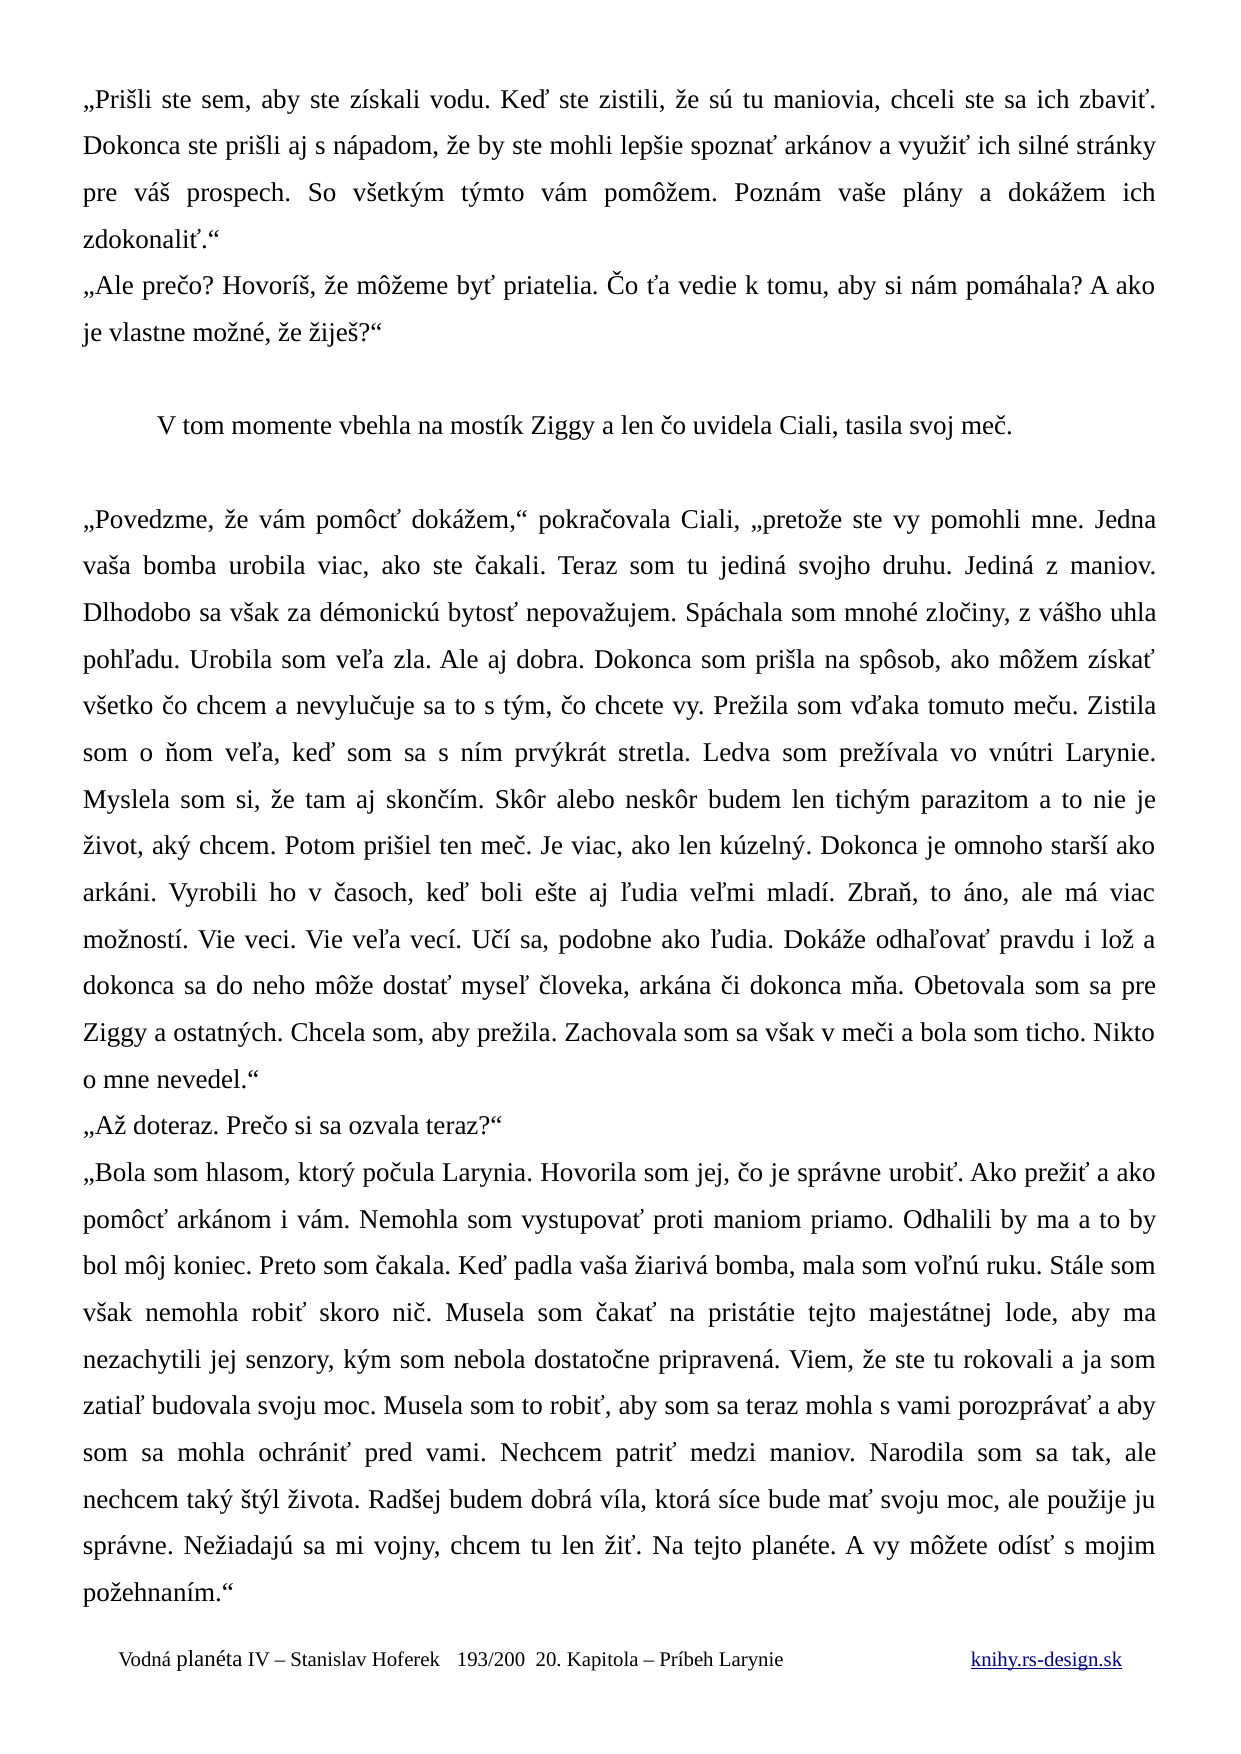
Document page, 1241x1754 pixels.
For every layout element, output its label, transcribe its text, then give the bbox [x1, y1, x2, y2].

text „Bola som hlasom, ktorý počula Larynia. Hovorila som jej, čo je správne urobiť. Ako prežiť a ako pomôcť arkánom i vám. Nemohla som vystupovať proti maniom priamo. Odhalili by ma a to by bol môj koniec. Preto som čakala. Keď padla vaša žiarivá bomba, mala som voľnú ruku. Stále som však nemohla robiť skoro nič. Musela som čakať na pristátie tejto majestátnej lode, aby ma nezachytili jej senzory, kým som nebola dostatočne pripravená. Viem, že ste tu rokovali a ja som zatiaľ budovala svoju moc. Musela som to robiť, aby som sa teraz mohla s vami porozprávať a aby som sa mohla ochrániť pred vami. Nechcem patriť medzi maniov. Narodila som sa tak, ale nechcem taký štýl života. Radšej budem dobrá víla, ktorá síce bude mať svoju moc, ale použije ju správne. Nežiadajú sa mi vojny, chcem tu len žiť. Na tejto planéte. A vy môžete odísť s mojim požehnaním.“ [83, 1156, 1157, 1607]
text „Až doteraz. Prečo si sa ozvala teraz?“ [83, 1109, 1157, 1141]
text V tom momente vbehla na mostík Ziggy a len čo uvidela Ciali, tasila svoj meč. [83, 409, 1157, 441]
text „Povedzme, že vám pomôcť dokážem,“ pokračovala Ciali, „pretože ste vy pomohli mne. Jedna vaša bomba urobila viac, ako ste čakali. Teraz som tu jediná svojho druhu. Jediná z maniov. Dlhodobo sa však za démonickú bytosť nepovažujem. Spáchala som mnohé zločiny, z vášho uhla pohľadu. Urobila som veľa zla. Ale aj dobra. Dokonca som prišla na spôsob, ako môžem získať všetko čo chcem a nevylučuje sa to s tým, čo chcete vy. Prežila som vďaka tomuto meču. Zistila som o ňom veľa, keď som sa s ním prvýkrát stretla. Ledva som prežívala vo vnútri Larynie. Myslela som si, že tam aj skončím. Skôr alebo neskôr budem len tichým parazitom a to nie je život, aký chcem. Potom prišiel ten meč. Je viac, ako len kúzelný. Dokonca je omnoho starší ako arkáni. Vyrobili ho v časoch, keď boli ešte aj ľudia veľmi mladí. Zbraň, to áno, ale má viac možností. Vie veci. Vie veľa vecí. Učí sa, podobne ako ľudia. Dokáže odhaľovať pravdu i lož a dokonca sa do neho môže dostať myseľ človeka, arkána či dokonca mňa. Obetovala som sa pre Ziggy a ostatných. Chcela som, aby prežila. Zachovala som sa však v meči a bola som ticho. Nikto o mne nevedel.“ [83, 503, 1157, 1094]
text „Ale prečo? Hovoríš, že môžeme byť priatelia. Čo ťa vedie k tomu, aby si nám pomáhala? A ako je vlastne možné, že žiješ?“ [83, 269, 1157, 347]
text „Prišli ste sem, aby ste získali vodu. Keď ste zistili, že sú tu maniovia, chceli ste sa ich zbaviť. Dokonca ste prišli aj s nápadom, že by ste mohli lepšie spoznať arkánov a využiť ich silné stránky pre váš prospech. So všetkým týmto vám pomôžem. Poznám vaše plány a dokážem ich zdokonaliť.“ [83, 83, 1157, 254]
